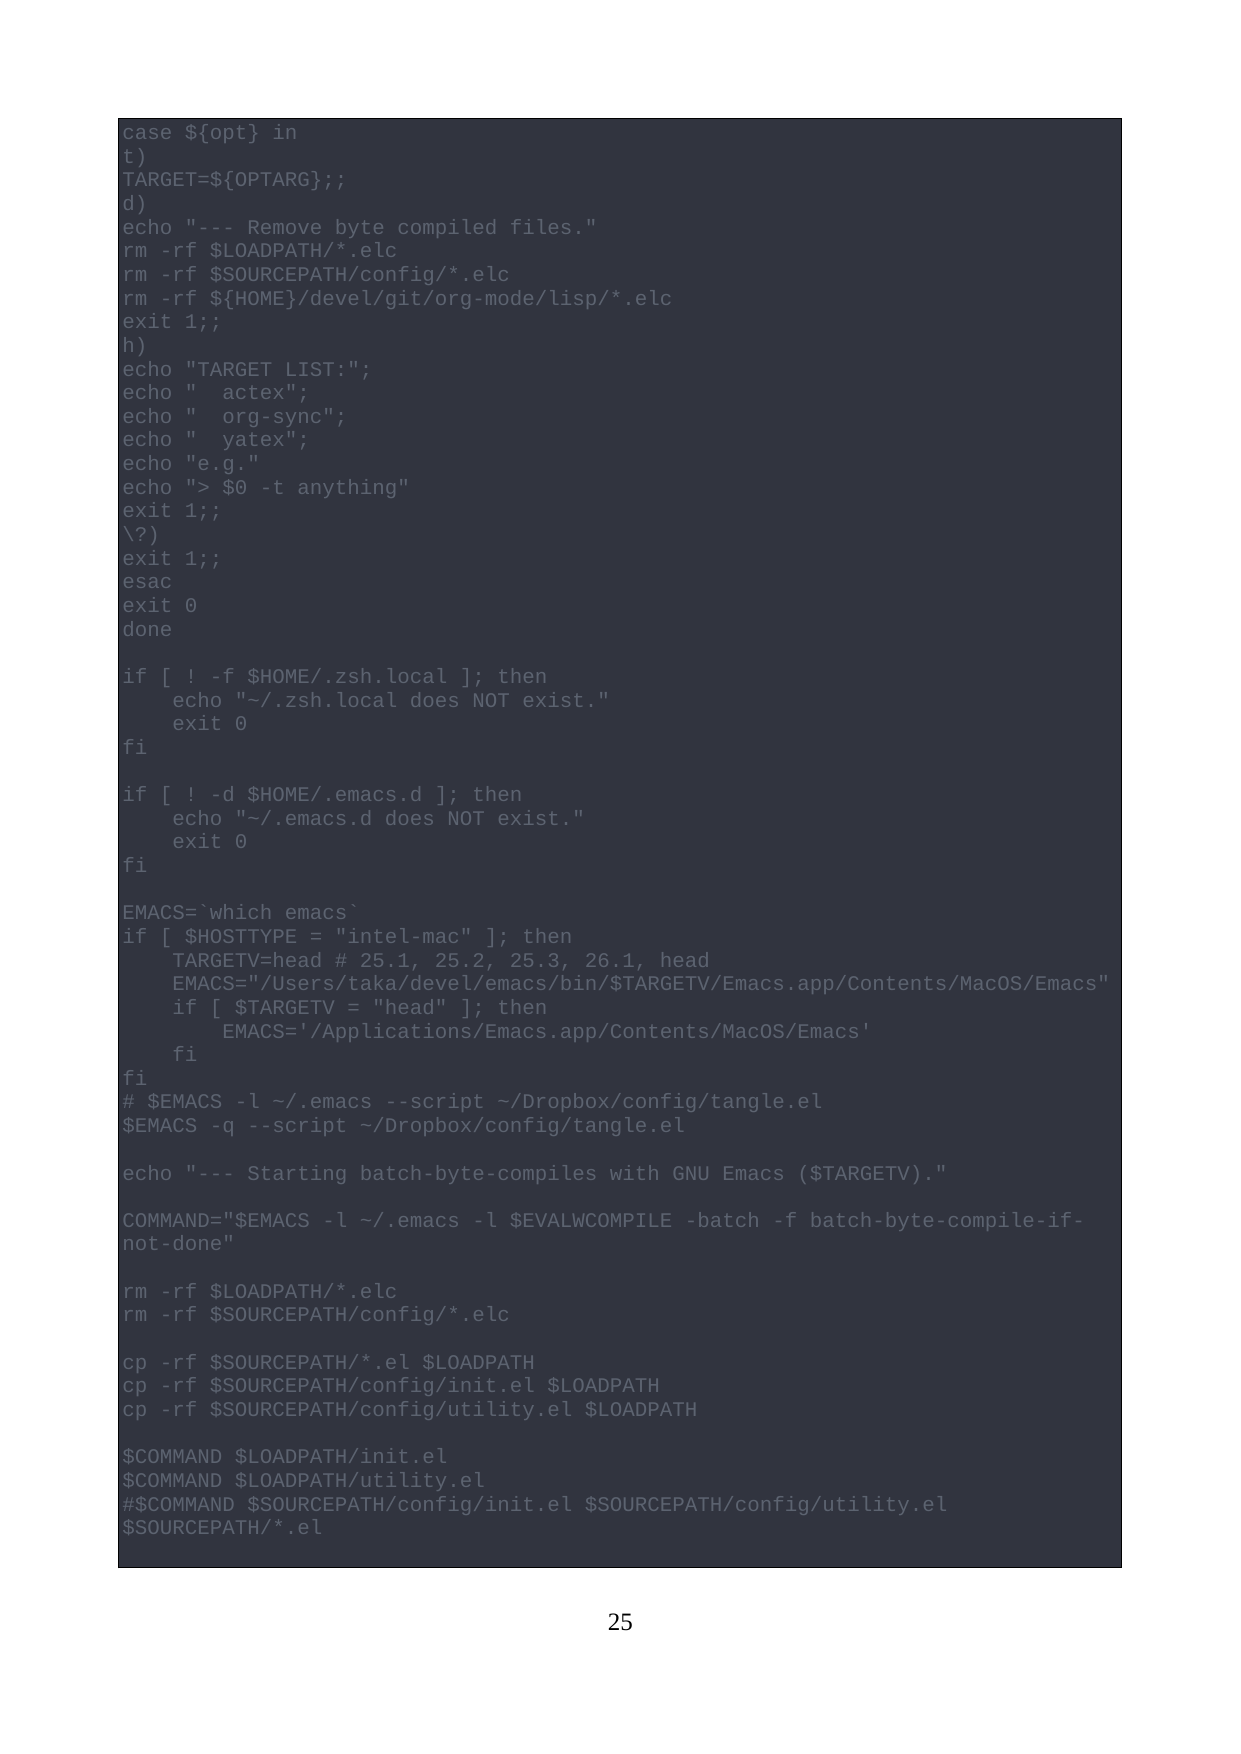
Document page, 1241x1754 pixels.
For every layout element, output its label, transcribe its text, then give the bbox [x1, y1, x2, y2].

text echo " yatex"; [119, 426, 1121, 449]
text if [ ! -f $HOME/.zsh.local ]; then [119, 662, 1121, 686]
text h) [119, 331, 1121, 354]
text d) [119, 189, 1121, 213]
text if [ ! -d $HOME/.emacs.d ]; then [119, 780, 1121, 804]
text exit 0 [119, 591, 1121, 615]
text rm -rf $SOURCEPATH/config/*.elc [119, 1300, 1121, 1324]
text fi [119, 851, 1121, 875]
text echo "--- Starting batch-byte-compiles with GNU Emacs ($TARGETV)." [119, 1158, 1121, 1182]
text echo "~/.emacs.d does NOT exist." [119, 804, 1121, 827]
text echo "--- Remove byte compiled files." [119, 213, 1121, 236]
text t) [119, 142, 1121, 165]
text echo " actex"; [119, 378, 1121, 402]
text $COMMAND $LOADPATH/utility.el [119, 1466, 1121, 1489]
text cp -rf $SOURCEPATH/*.el $LOADPATH [119, 1348, 1121, 1371]
text fi [119, 733, 1121, 757]
text fi [119, 1064, 1121, 1088]
text echo "TARGET LIST:"; [119, 354, 1121, 378]
text EMACS='/Applications/Emacs.app/Contents/MacOS/Emacs' [119, 1017, 1121, 1040]
text exit 1;; [119, 307, 1121, 331]
text # $EMACS -l ~/.emacs --script ~/Dropbox/config/tangle.el [119, 1088, 1121, 1111]
text TARGET=${OPTARG};; [119, 165, 1121, 189]
text echo "> $0 -t anything" [119, 473, 1121, 496]
text exit 0 [119, 709, 1121, 733]
text done [119, 615, 1121, 638]
text echo "e.g." [119, 449, 1121, 473]
text #$COMMAND $SOURCEPATH/config/init.el $SOURCEPATH/config/utility.el $SOURCEPATH/*.el [119, 1489, 1121, 1537]
text cp -rf $SOURCEPATH/config/init.el $LOADPATH [119, 1371, 1121, 1395]
text if [ $TARGETV = "head" ]; then [119, 993, 1121, 1017]
text echo " org-sync"; [119, 402, 1121, 426]
text echo "~/.zsh.local does NOT exist." [119, 686, 1121, 709]
text cp -rf $SOURCEPATH/config/utility.el $LOADPATH [119, 1395, 1121, 1419]
text EMACS=`which emacs` [119, 898, 1121, 922]
text rm -rf ${HOME}/devel/git/org-mode/lisp/*.elc [119, 284, 1121, 307]
text esac [119, 567, 1121, 591]
text if [ $HOSTTYPE = "intel-mac" ]; then [119, 922, 1121, 946]
text exit 1;; [119, 496, 1121, 520]
text COMMAND="$EMACS -l ~/.emacs -l $EVALWCOMPILE -batch -f batch-byte-compile-if-not-done" [119, 1206, 1121, 1253]
text $COMMAND $LOADPATH/init.el [119, 1442, 1121, 1466]
text rm -rf $LOADPATH/*.elc [119, 236, 1121, 260]
text rm -rf $LOADPATH/*.elc [119, 1277, 1121, 1300]
text fi [119, 1040, 1121, 1064]
text EMACS="/Users/taka/devel/emacs/bin/$TARGETV/Emacs.app/Contents/MacOS/Emacs" [119, 969, 1121, 993]
text case ${opt} in [119, 119, 1121, 142]
text TARGETV=head # 25.1, 25.2, 25.3, 26.1, head [119, 946, 1121, 969]
text rm -rf $SOURCEPATH/config/*.elc [119, 260, 1121, 284]
text exit 1;; [119, 544, 1121, 567]
text exit 0 [119, 827, 1121, 851]
text $EMACS -q --script ~/Dropbox/config/tangle.el [119, 1111, 1121, 1135]
text \?) [119, 520, 1121, 544]
